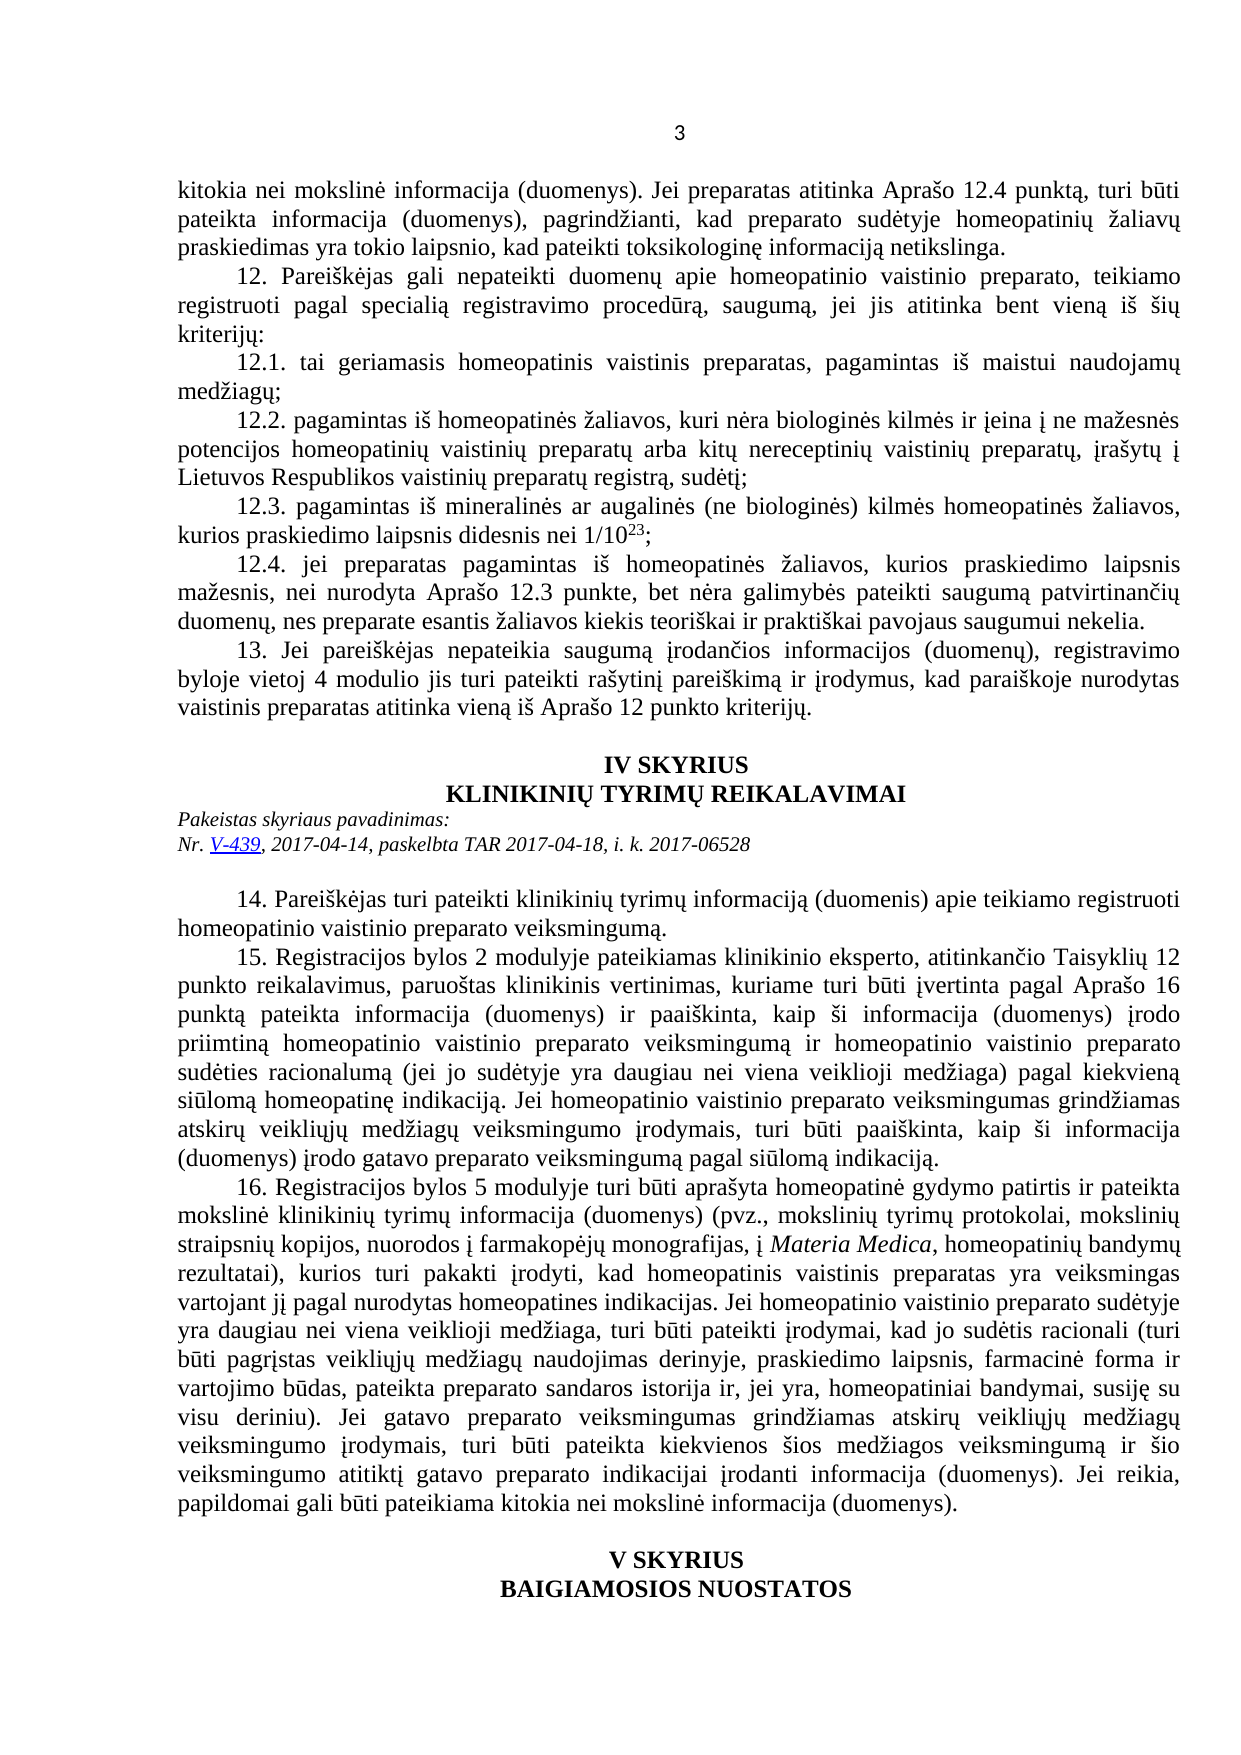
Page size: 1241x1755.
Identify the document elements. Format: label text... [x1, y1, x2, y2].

text 14. Pareiškėjas turi pateikti klinikinių tyrimų informaciją (duomenis) apie teikiamo registruoti homeopatinio vaistinio preparato veiksmingumą. [177, 884, 1181, 942]
text 15. Registracijos bylos 2 modulyje pateikiamas klinikinio eksperto, atitinkančio Taisyklių 12 punkto reikalavimus, paruoštas klinikinis vertinimas, kuriame turi būti įvertinta pagal Aprašo 16 punktą pateikta informacija (duomenys) ir paaiškinta, kaip ši informacija (duomenys) įrodo priimtiną homeopatinio vaistinio preparato veiksmingumą ir homeopatinio vaistinio preparato sudėties racionalumą (jei jo sudėtyje yra daugiau nei viena veiklioji medžiaga) pagal kiekvieną siūlomą homeopatinę indikaciją. Jei homeopatinio vaistinio preparato veiksmingumas grindžiamas atskirų veikliųjų medžiagų veiksmingumo įrodymais, turi būti paaiškinta, kaip ši informacija (duomenys) įrodo gatavo preparato veiksmingumą pagal siūlomą indikaciją. [177, 942, 1181, 1172]
text 12.4. jei preparatas pagamintas iš homeopatinės žaliavos, kurios praskiedimo laipsnis mažesnis, nei nurodyta Aprašo 12.3 punkte, bet nėra galimybės pateikti saugumą patvirtinančių duomenų, nes preparate esantis žaliavos kiekis teoriškai ir praktiškai pavojaus saugumui nekelia. [177, 549, 1181, 635]
text 12.2. pagamintas iš homeopatinės žaliavos, kuri nėra biologinės kilmės ir įeina į ne mažesnės potencijos homeopatinių vaistinių preparatų arba kitų nereceptinių vaistinių preparatų, įrašytų į Lietuvos Respublikos vaistinių preparatų registrą, sudėtį; [177, 405, 1181, 491]
text 12.1. tai geriamasis homeopatinis vaistinis preparatas, pagamintas iš maistui naudojamų medžiagų; [177, 347, 1181, 405]
text Pakeistas skyriaus pavadinimas: [177, 807, 1181, 831]
text Nr. V-439, 2017-04-14, paskelbta TAR 2017-04-18, i. k. 2017-06528 [177, 831, 1181, 856]
text 12.3. pagamintas iš mineralinės ar augalinės (ne biologinės) kilmės homeopatinės žaliavos, kurios praskiedimo laipsnis didesnis nei 1/1023; [177, 491, 1181, 549]
text 12. Pareiškėjas gali nepateikti duomenų apie homeopatinio vaistinio preparato, teikiamo registruoti pagal specialią registravimo procedūrą, saugumą, jei jis atitinka bent vieną iš šių kriterijų: [177, 261, 1181, 347]
text V SKYRIUS BAIGIAMOSIOS NUOSTATOS [177, 1546, 1181, 1603]
text 13. Jei pareiškėjas nepateikia saugumą įrodančios informacijos (duomenų), registravimo byloje vietoj 4 modulio jis turi pateikti rašytinį pareiškimą ir įrodymus, kad paraiškoje nurodytas vaistinis preparatas atitinka vieną iš Aprašo 12 punkto kriterijų. [177, 635, 1181, 721]
text IV SKYRIUS KLINIKINIŲ TYRIMŲ REIKALAVIMAI [177, 750, 1181, 807]
text kitokia nei mokslinė informacija (duomenys). Jei preparatas atitinka Aprašo 12.4 punktą, turi būti pateikta informacija (duomenys), pagrindžianti, kad preparato sudėtyje homeopatinių žaliavų praskiedimas yra tokio laipsnio, kad pateikti toksikologinę informaciją netikslinga. [177, 175, 1181, 261]
text 16. Registracijos bylos 5 modulyje turi būti aprašyta homeopatinė gydymo patirtis ir pateikta mokslinė klinikinių tyrimų informacija (duomenys) (pvz., mokslinių tyrimų protokolai, mokslinių straipsnių kopijos, nuorodos į farmakopėjų monografijas, į Materia Medica, homeopatinių bandymų rezultatai), kurios turi pakakti įrodyti, kad homeopatinis vaistinis preparatas yra veiksmingas vartojant jį pagal nurodytas homeopatines indikacijas. Jei homeopatinio vaistinio preparato sudėtyje yra daugiau nei viena veiklioji medžiaga, turi būti pateikti įrodymai, kad jo sudėtis racionali (turi būti pagrįstas veikliųjų medžiagų naudojimas derinyje, praskiedimo laipsnis, farmacinė forma ir vartojimo būdas, pateikta preparato sandaros istorija ir, jei yra, homeopatiniai bandymai, susiję su visu deriniu). Jei gatavo preparato veiksmingumas grindžiamas atskirų veikliųjų medžiagų veiksmingumo įrodymais, turi būti pateikta kiekvienos šios medžiagos veiksmingumą ir šio veiksmingumo atitiktį gatavo preparato indikacijai įrodanti informacija (duomenys). Jei reikia, papildomai gali būti pateikiama kitokia nei mokslinė informacija (duomenys). [177, 1172, 1181, 1517]
